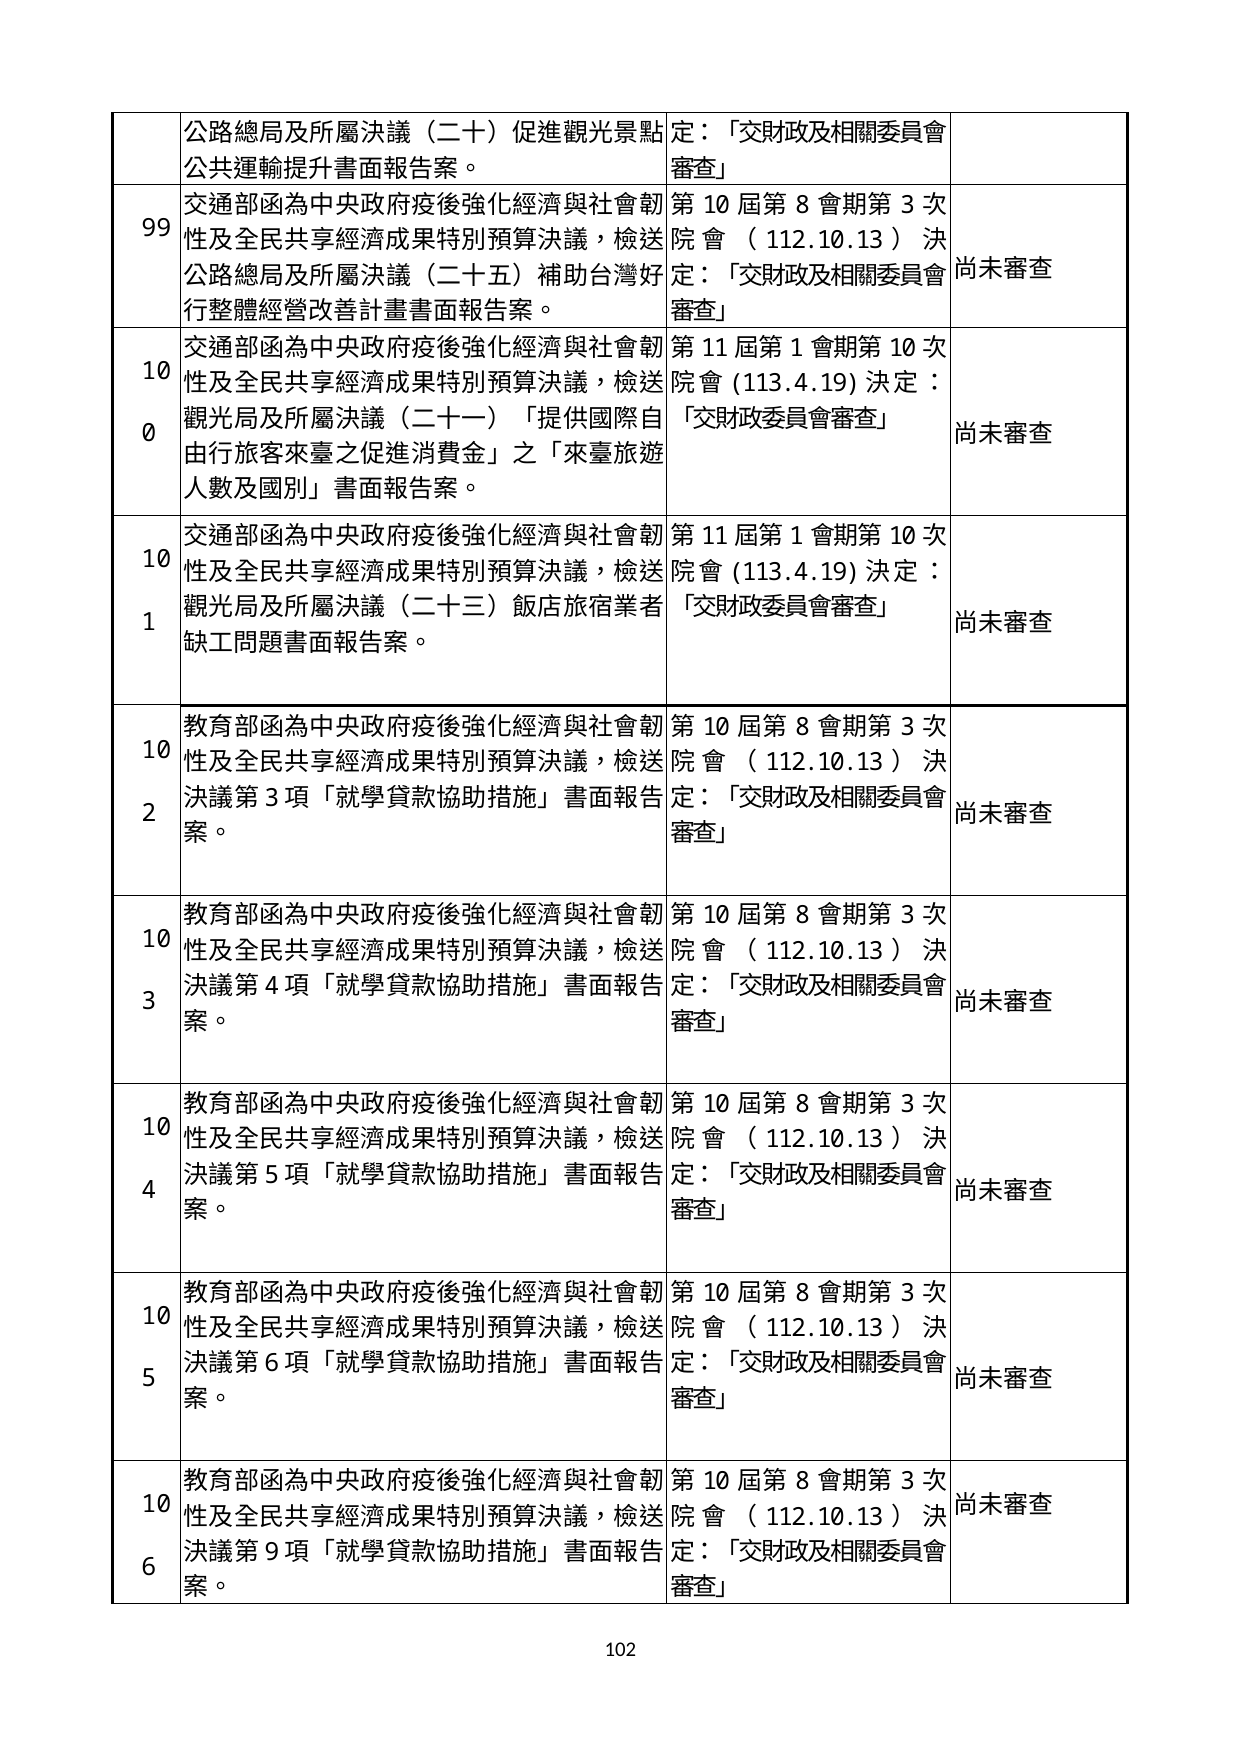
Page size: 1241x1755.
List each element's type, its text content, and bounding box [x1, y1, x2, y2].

table_cell 第10屆第8會期第3次院會（112.10.13）決定：「交財政及相關委員會審查」 [667, 1461, 950, 1603]
table_cell [114, 705, 180, 894]
table_cell 交通部函為中央政府疫後強化經濟與社會韌性及全民共享經濟成果特別預算決議，檢送公路總局及所屬決議（二十五）補助台灣好行整體經營改善計畫書面報告案。 [181, 185, 666, 327]
table_cell 教育部函為中央政府疫後強化經濟與社會韌性及全民共享經濟成果特別預算決議，檢送決議第3項「就學貸款協助措施」書面報告案。 [181, 707, 666, 894]
table_cell 尚未審查 [951, 185, 1126, 327]
table_cell 教育部函為中央政府疫後強化經濟與社會韌性及全民共享經濟成果特別預算決議，檢送決議第5項「就學貸款協助措施」書面報告案。 [181, 1084, 666, 1272]
table_cell 第10屆第8會期第3次院會（112.10.13）決定：「交財政及相關委員會審查」 [667, 185, 950, 327]
table_cell 教育部函為中央政府疫後強化經濟與社會韌性及全民共享經濟成果特別預算決議，檢送決議第9項「就學貸款協助措施」書面報告案。 [181, 1461, 666, 1603]
table_cell [114, 113, 180, 184]
table_cell 尚未審查 [951, 516, 1126, 704]
table_cell [114, 516, 180, 704]
table_cell 公路總局及所屬決議（二十）促進觀光景點公共運輸提升書面報告案。 [181, 113, 666, 184]
table_cell 尚未審查 [951, 1273, 1126, 1460]
table_cell 第10屆第8會期第3次院會（112.10.13）決定：「交財政及相關委員會審查」 [667, 896, 950, 1083]
table_cell 交通部函為中央政府疫後強化經濟與社會韌性及全民共享經濟成果特別預算決議，檢送觀光局及所屬決議（二十一）「提供國際自由行旅客來臺之促進消費金」之「來臺旅遊人數及國別」書面報告案。 [181, 328, 666, 515]
table_cell 尚未審查 [951, 1461, 1126, 1603]
table_cell 交通部函為中央政府疫後強化經濟與社會韌性及全民共享經濟成果特別預算決議，檢送觀光局及所屬決議（二十三）飯店旅宿業者缺工問題書面報告案。 [181, 516, 666, 704]
table_cell 尚未審查 [951, 707, 1126, 894]
table_cell [114, 1461, 180, 1603]
table_cell 第10屆第8會期第3次院會（112.10.13）決定：「交財政及相關委員會審查」 [667, 1084, 950, 1272]
table_cell [114, 185, 180, 327]
table_cell [114, 896, 180, 1083]
table_cell [114, 328, 180, 515]
table_cell 教育部函為中央政府疫後強化經濟與社會韌性及全民共享經濟成果特別預算決議，檢送決議第6項「就學貸款協助措施」書面報告案。 [181, 1273, 666, 1460]
table_cell 定：「交財政及相關委員會審查」 [667, 113, 950, 184]
table_cell 尚未審查 [951, 1084, 1126, 1272]
table_cell 第10屆第8會期第3次院會（112.10.13）決定：「交財政及相關委員會審查」 [667, 1273, 950, 1460]
table_cell 第10屆第8會期第3次院會（112.10.13）決定：「交財政及相關委員會審查」 [667, 707, 950, 894]
table_cell 第11屆第1會期第10次院會(113.4.19)決定：「交財政委員會審查」 [667, 328, 950, 515]
table_cell 教育部函為中央政府疫後強化經濟與社會韌性及全民共享經濟成果特別預算決議，檢送決議第4項「就學貸款協助措施」書面報告案。 [181, 896, 666, 1083]
table_cell [114, 1273, 180, 1460]
table_cell [951, 113, 1126, 184]
table_cell 第11屆第1會期第10次院會(113.4.19)決定：「交財政委員會審查」 [667, 516, 950, 704]
table_cell 尚未審查 [951, 328, 1126, 515]
table_cell [114, 1084, 180, 1272]
table_cell 尚未審查 [951, 896, 1126, 1083]
